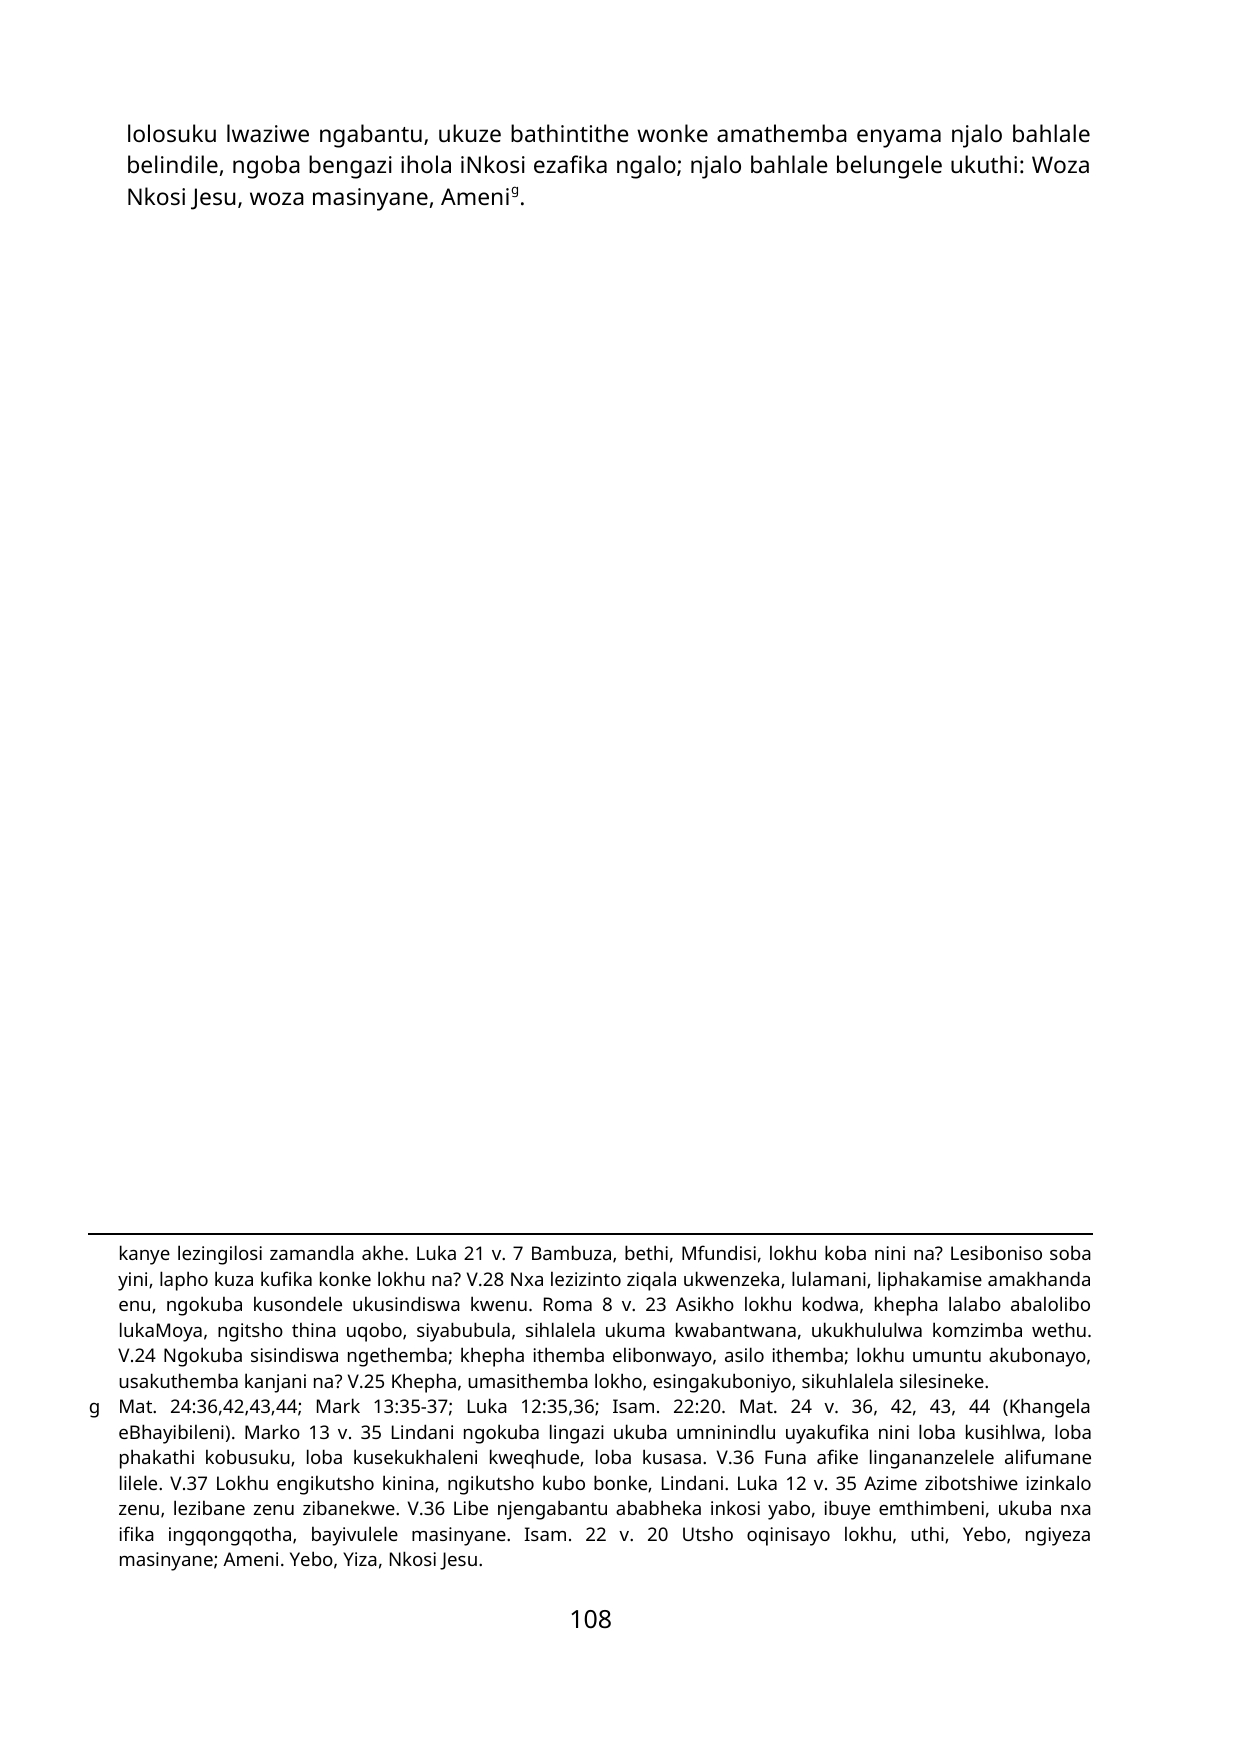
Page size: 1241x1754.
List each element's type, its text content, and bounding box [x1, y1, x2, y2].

list lolosuku lwaziwe ngabantu, ukuze bathintithe wonke amathemba enyama njalo bahlale belindile, ngoba bengazi ihola iNkosi ezafika ngalo; njalo bahlale belungele ukuthi: Woza Nkosi Jesu, woza masinyane, Ameni. [88, 118, 1092, 212]
list Mat. 24:36,42,43,44; Mark 13:35-37; Luka 12:35,36; Isam. 22:20. Mat. 24 v. 36, 42, 43, 44 (Khangela eBhayibileni). Marko 13 v. 35 Lindani ngokuba lingazi ukuba umninindlu uyakufika nini loba kusihlwa, loba phakathi kobusuku, loba kusekukhaleni kweqhude, loba kusasa. V.36 Funa afike lingananzelele alifumane lilele. V.37 Lokhu engikutsho kinina, ngikutsho kubo bonke, Lindani. Luka 12 v. 35 Azime zibotshiwe izinkalo zenu, lezibane zenu zibanekwe. V.36 Libe njengabantu ababheka inkosi yabo, ibuye emthimbeni, ukuba nxa ifika ingqongqotha, bayivulele masinyane. Isam. 22 v. 20 Utsho oqinisayo lokhu, uthi, Yebo, ngiyeza masinyane; Ameni. Yebo, Yiza, Nkosi Jesu. [88, 1394, 1092, 1572]
list kanye lezingilosi zamandla akhe. Luka 21 v. 7 Bambuza, bethi, Mfundisi, lokhu koba nini na? Lesiboniso soba yini, lapho kuza kufika konke lokhu na? V.28 Nxa lezizinto ziqala ukwenzeka, lulamani, liphakamise amakhanda enu, ngokuba kusondele ukusindiswa kwenu. Roma 8 v. 23 Asikho lokhu kodwa, khepha lalabo abalolibo lukaMoya, ngitsho thina uqobo, siyabubula, sihlalela ukuma kwabantwana, ukukhululwa komzimba wethu. V.24 Ngokuba sisindiswa ngethemba; khepha ithemba elibonwayo, asilo ithemba; lokhu umuntu akubonayo, usakuthemba kanjani na? V.25 Khepha, umasithemba lokho, esingakuboniyo, sikuhlalela silesineke. [88, 1241, 1092, 1394]
